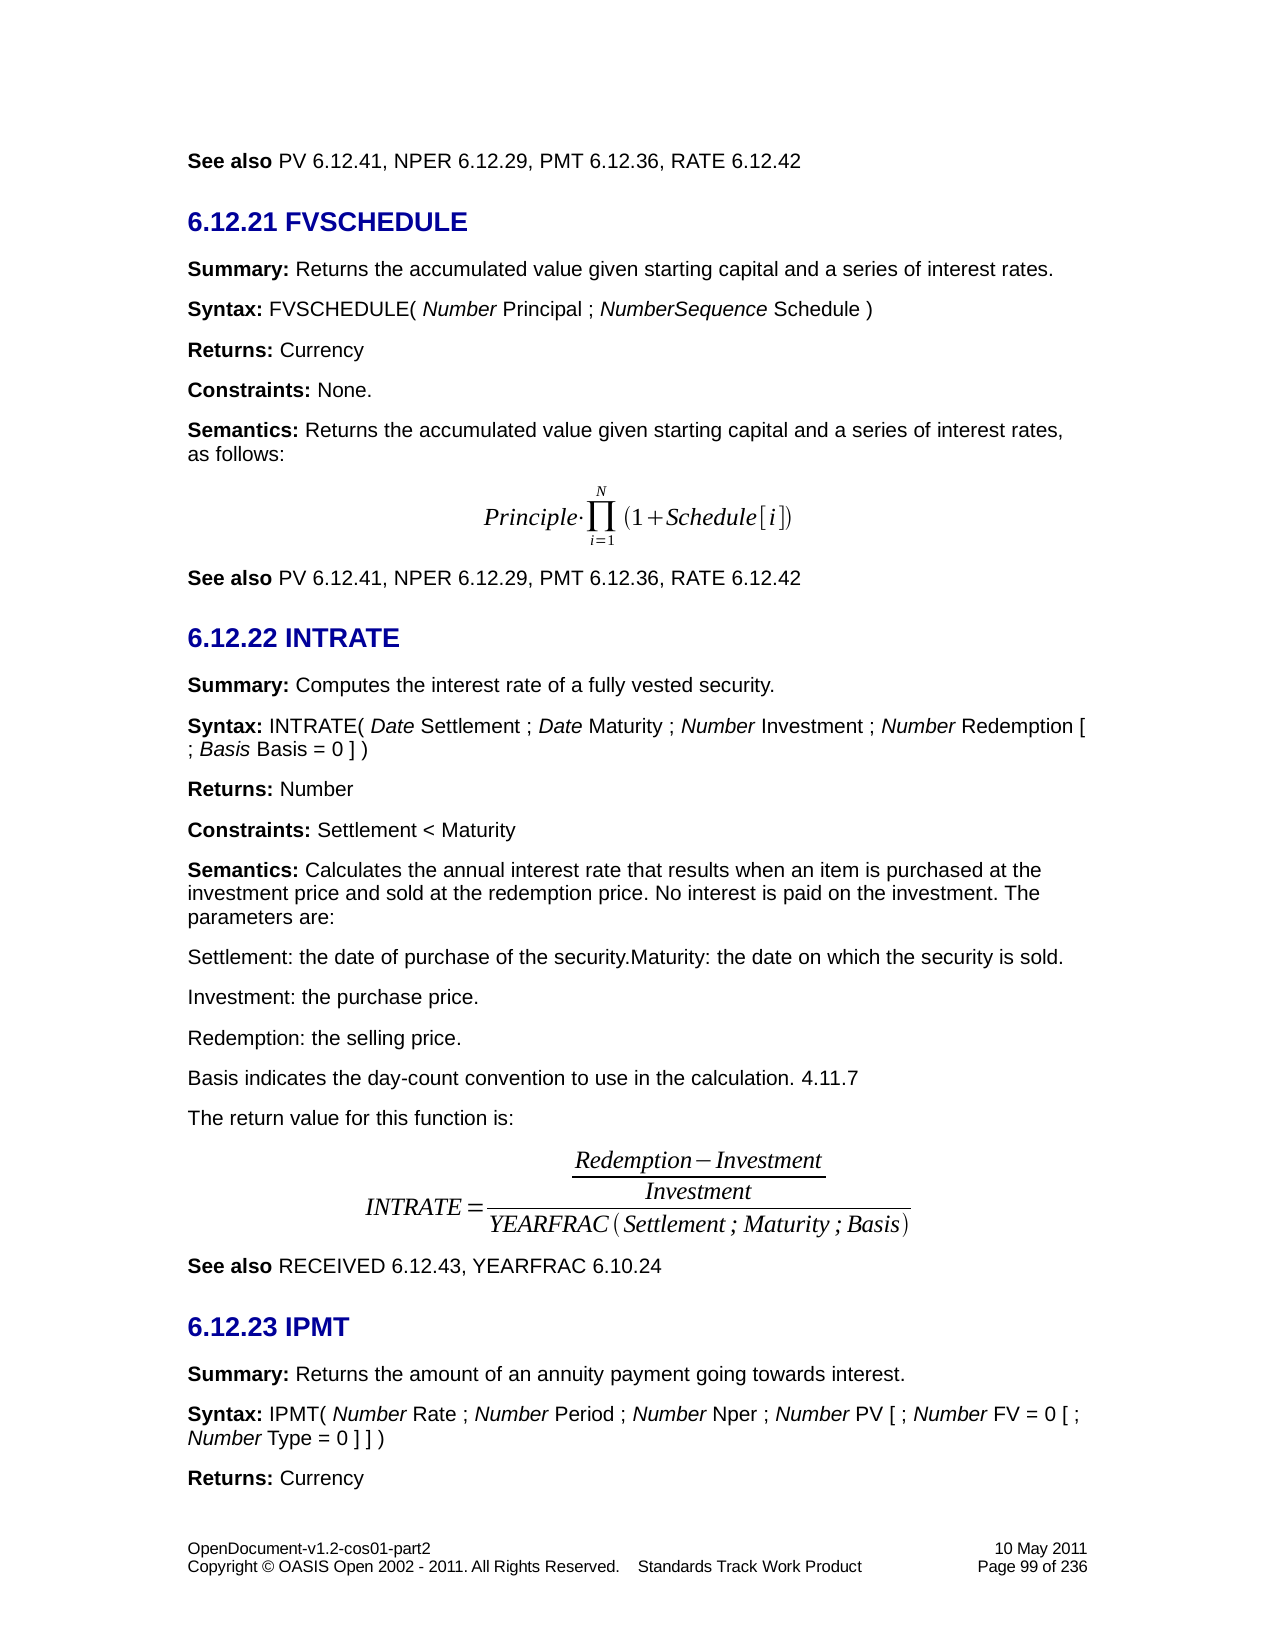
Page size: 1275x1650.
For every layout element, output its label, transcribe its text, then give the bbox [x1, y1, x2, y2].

text Investment: the purchase price. [187, 986, 1088, 1009]
text Redemption: the selling price. [187, 1026, 1088, 1049]
subtitle INTRATE [187, 623, 1088, 653]
text Basis indicates the day-count convention to use in the calculation. 4.11.7 [187, 1066, 1088, 1090]
text Returns: Currency [187, 338, 1088, 362]
text Summary: Returns the accumulated value given starting capital and a series of interest rates. [187, 258, 1088, 281]
text Semantics: Returns the accumulated value given starting capital and a series of interest rates, as follows: [187, 418, 1088, 466]
text See also PV 6.12.41, NPER 6.12.29, PMT 6.12.36, RATE 6.12.42 [187, 566, 1088, 590]
text Syntax: INTRATE( Date Settlement ; Date Maturity ; Number Investment ; Number Redemption [ ; Basis Basis = 0 ] ) [187, 714, 1088, 761]
text Summary: Returns the amount of an annuity payment going towards interest. [187, 1362, 1088, 1386]
text Semantics: Calculates the annual interest rate that results when an item is purchased at the investment price and sold at the redemption price. No interest is paid on the investment. The parameters are: [187, 858, 1088, 929]
text Returns: Currency [187, 1466, 1088, 1490]
text Summary: Computes the interest rate of a fully vested security. [187, 674, 1088, 697]
text Constraints: None. [187, 378, 1088, 402]
text The return value for this function is: [187, 1106, 1088, 1130]
text See also PV 6.12.41, NPER 6.12.29, PMT 6.12.36, RATE 6.12.42 [187, 150, 1088, 173]
text Settlement: the date of purchase of the security.Maturity: the date on which the security is sold. [187, 946, 1088, 969]
subtitle IPMT [187, 1312, 1088, 1342]
subtitle FVSCHEDULE [187, 207, 1088, 237]
text Returns: Number [187, 778, 1088, 801]
text See also RECEIVED 6.12.43, YEARFRAC 6.10.24 [187, 1255, 1088, 1278]
text Syntax: FVSCHEDULE( Number Principal ; NumberSequence Schedule ) [187, 298, 1088, 321]
text Constraints: Settlement < Maturity [187, 818, 1088, 842]
text Syntax: IPMT( Number Rate ; Number Period ; Number Nper ; Number PV [ ; Number FV = 0 [ ; Number Type = 0 ] ] ) [187, 1403, 1088, 1450]
